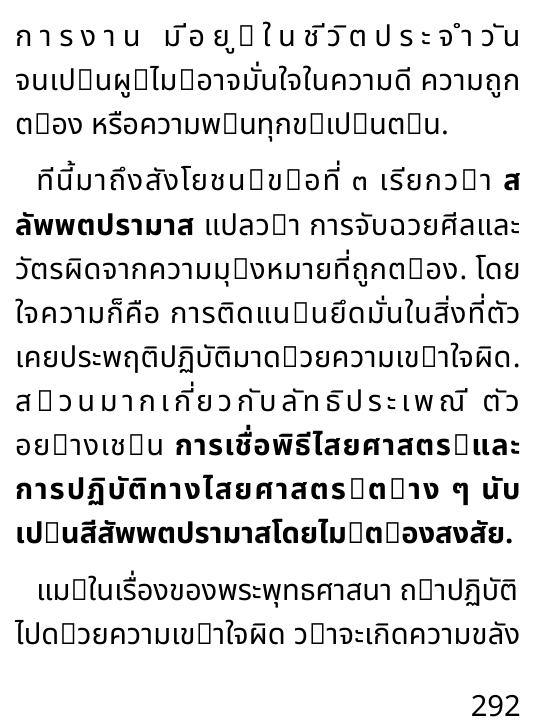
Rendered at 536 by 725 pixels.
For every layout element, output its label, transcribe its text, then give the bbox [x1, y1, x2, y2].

text ทีนี้มาถึงสังโยชนขอที่ ๓ เรียกวา สีลัพพตปรามาส แปลวา การจับฉวยศีลและวัตรผิดจากความมุงหมายที่ถูกตอง. โดยใจความก็คือ การติดแนนยึดมั่นในสิ่งที่ตัวเคยประพฤติปฏิบัติมาดวยความเขาใจผิด. สวนมากเกี่ยวกับลัทธิประเพณี ตัวอยางเชน การเชื่อพิธีไสยศาสตรและการปฏิบัติทางไสยศาสตรตาง ๆ นับเปนสีสัพพตปรามาสโดยไมตองสงสัย. [15, 160, 521, 557]
text การงาน มีอยูในชีวิตประจําวัน จนเปนผูไมอาจมั่นใจในความดี ความถูกตอง หรือความพนทุกขเปนตน. [15, 15, 521, 147]
text แมในเรื่องของพระพุทธศาสนา ถาปฏิบัติไปดวยความเขาใจผิด วาจะเกิดความขลัง [15, 569, 521, 658]
